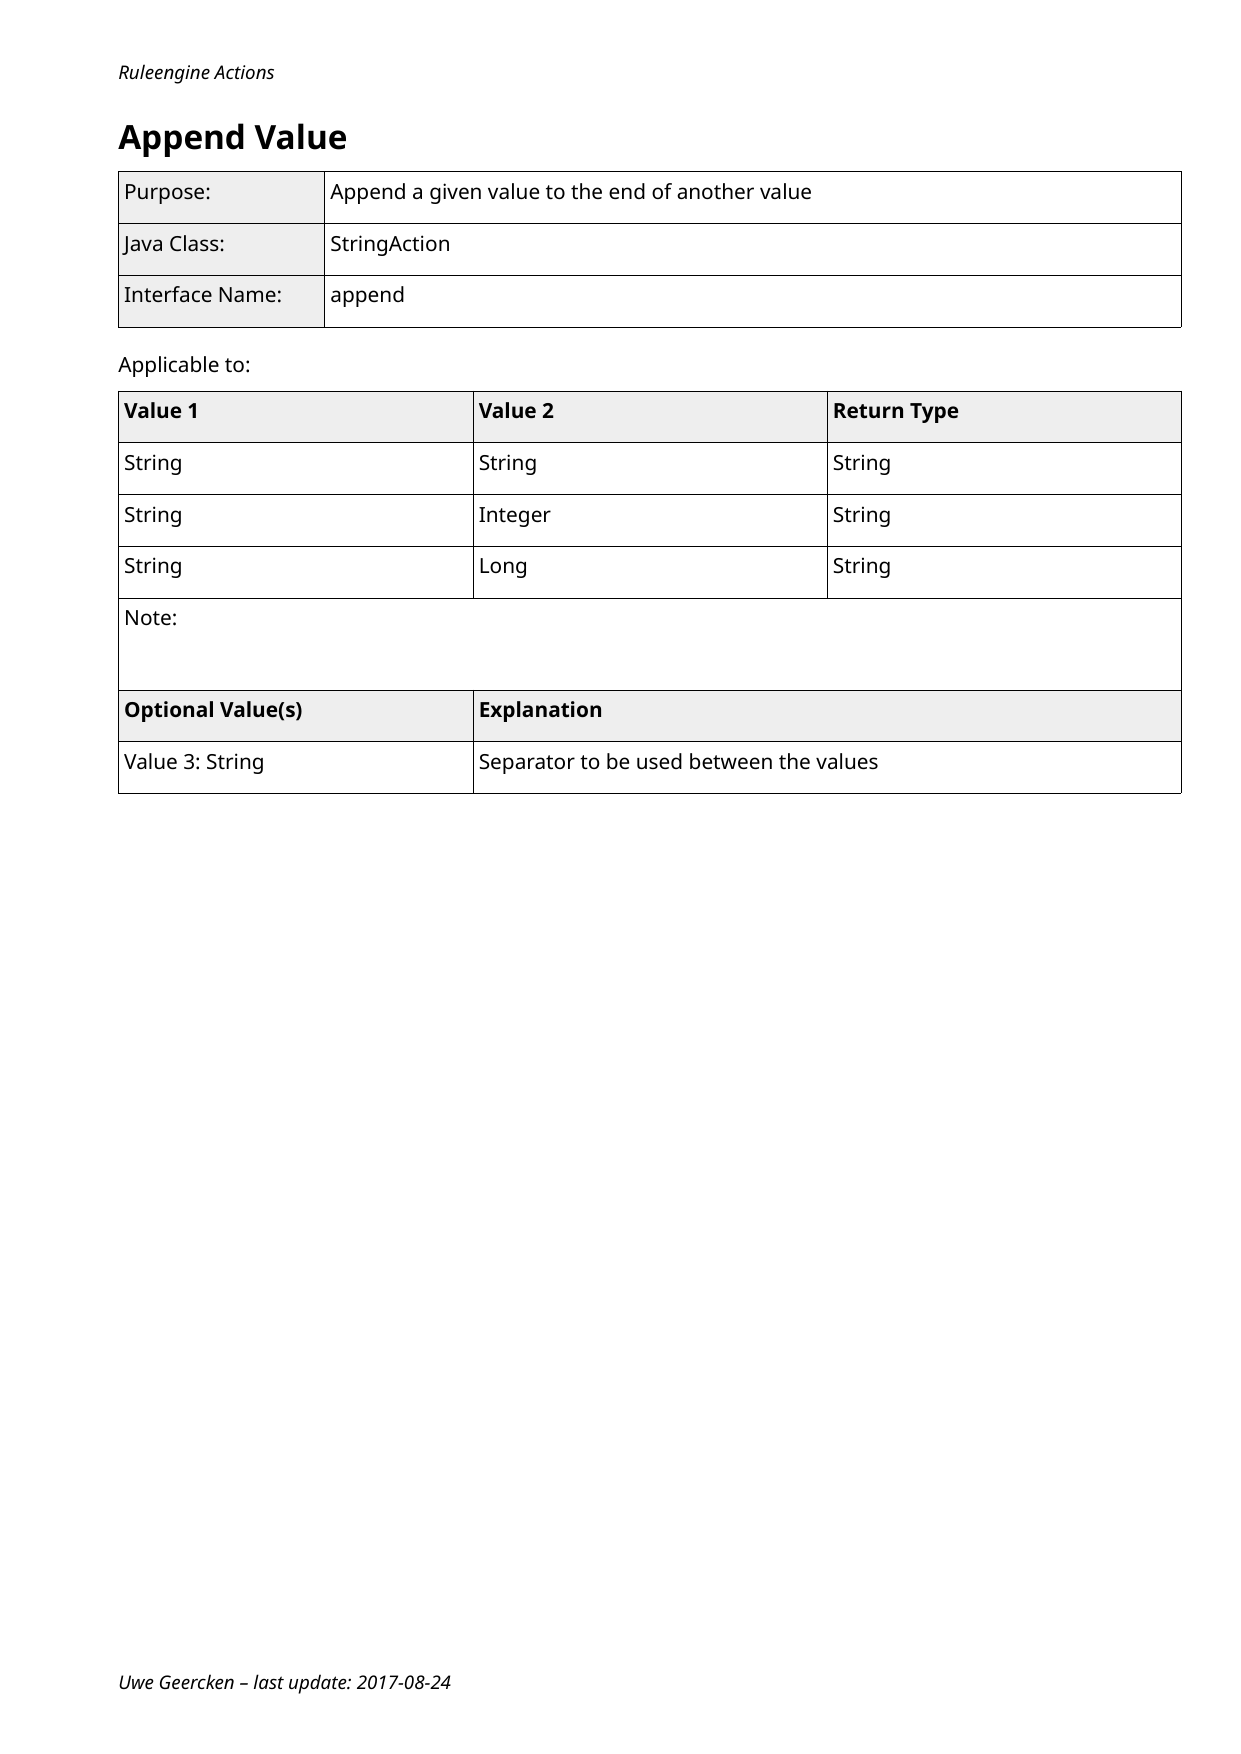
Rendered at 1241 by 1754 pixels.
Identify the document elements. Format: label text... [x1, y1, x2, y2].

table_cell String [119, 547, 473, 598]
table_header Append a given value to the end of another value [325, 172, 1181, 223]
table_header Return Type [828, 392, 1181, 442]
table_cell String [828, 443, 1181, 494]
table_cell String [119, 443, 473, 494]
table_cell String [828, 495, 1181, 546]
table_header Value 2 [474, 392, 827, 442]
table_cell StringAction [325, 224, 1181, 275]
table_cell String [474, 443, 827, 494]
table_cell Value 3: String [119, 742, 473, 793]
table_cell String [119, 495, 473, 546]
table_cell Java Class: [119, 224, 324, 275]
table_cell Interface Name: [119, 276, 324, 327]
text Applicable to: [118, 350, 1181, 379]
table_cell Explanation [474, 691, 1181, 741]
table_cell Note: [119, 599, 1181, 689]
table_header Purpose: [119, 172, 324, 223]
table_cell Integer [474, 495, 827, 546]
table_header Value 1 [119, 392, 473, 442]
table_cell Optional Value(s) [119, 691, 473, 741]
table_cell String [828, 547, 1181, 598]
table_cell append [325, 276, 1181, 327]
table_cell Long [474, 547, 827, 598]
table_cell Separator to be used between the values [474, 742, 1181, 793]
text Append Value [118, 114, 1181, 159]
